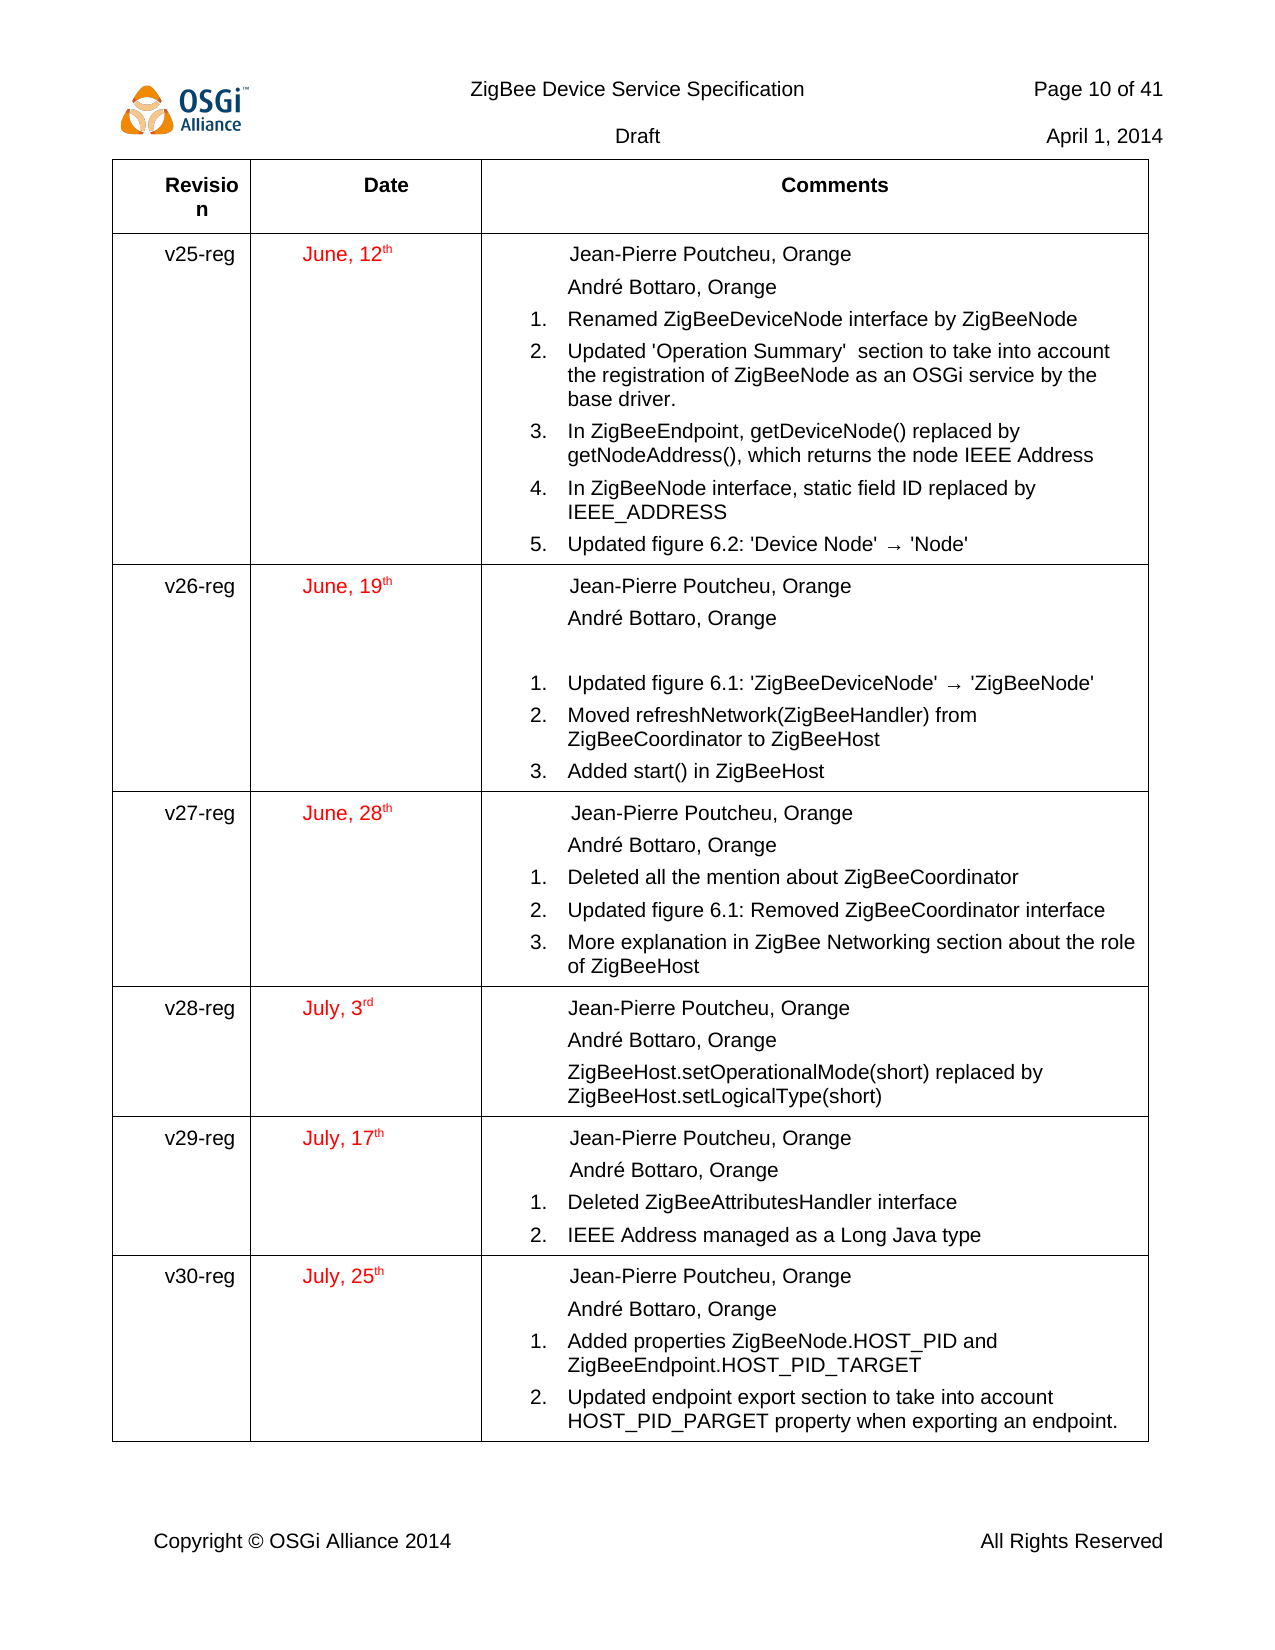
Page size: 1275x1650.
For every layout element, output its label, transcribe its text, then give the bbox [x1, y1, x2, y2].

table_cell Jean-Pierre Poutcheu, Orange André Bottaro, Orange Deleted ZigBeeAttributesHandler interface IEEE Address managed as a Long Java type [482, 1117, 1148, 1255]
table_cell June, 12th [251, 234, 481, 564]
picture [113, 78, 257, 142]
table_cell v27-reg [113, 792, 250, 986]
table_cell Jean-Pierre Poutcheu, Orange André Bottaro, Orange Updated figure 6.1: 'ZigBeeDeviceNode' → 'ZigBeeNode' Moved refreshNetwork(ZigBeeHandler) from ZigBeeCoordinator to ZigBeeHost Added start() in ZigBeeHost [482, 565, 1148, 791]
table_cell July, 17th [251, 1117, 481, 1255]
table_cell June, 19th [251, 565, 481, 791]
table_cell v25-reg [113, 234, 250, 564]
table_cell July, 3rd [251, 987, 481, 1116]
table_header Date [251, 160, 481, 233]
table_cell v28-reg [113, 987, 250, 1116]
table_cell v30-reg [113, 1256, 250, 1441]
table_cell Jean-Pierre Poutcheu, Orange André Bottaro, Orange Deleted all the mention about ZigBeeCoordinator Updated figure 6.1: Removed ZigBeeCoordinator interface More explanation in ZigBee Networking section about the role of ZigBeeHost [482, 792, 1148, 986]
table_cell July, 25th [251, 1256, 481, 1441]
table_cell v26-reg [113, 565, 250, 791]
table_cell Jean-Pierre Poutcheu, Orange André Bottaro, Orange Renamed ZigBeeDeviceNode interface by ZigBeeNode Updated 'Operation Summary' section to take into account the registration of ZigBeeNode as an OSGi service by the base driver. In ZigBeeEndpoint, getDeviceNode() replaced by getNodeAddress(), which returns the node IEEE Address In ZigBeeNode interface, static field ID replaced by IEEE_ADDRESS Updated figure 6.2: 'Device Node' → 'Node' [482, 234, 1148, 564]
table_cell Jean-Pierre Poutcheu, Orange André Bottaro, Orange Added properties ZigBeeNode.HOST_PID and ZigBeeEndpoint.HOST_PID_TARGET Updated endpoint export section to take into account HOST_PID_PARGET property when exporting an endpoint. [482, 1256, 1148, 1441]
table_header Revision [113, 160, 250, 233]
table_cell June, 28th [251, 792, 481, 986]
table_header Comments [482, 160, 1148, 233]
table_cell Jean-Pierre Poutcheu, Orange André Bottaro, Orange ZigBeeHost.setOperationalMode(short) replaced by ZigBeeHost.setLogicalType(short) [482, 987, 1148, 1116]
table_cell v29-reg [113, 1117, 250, 1255]
